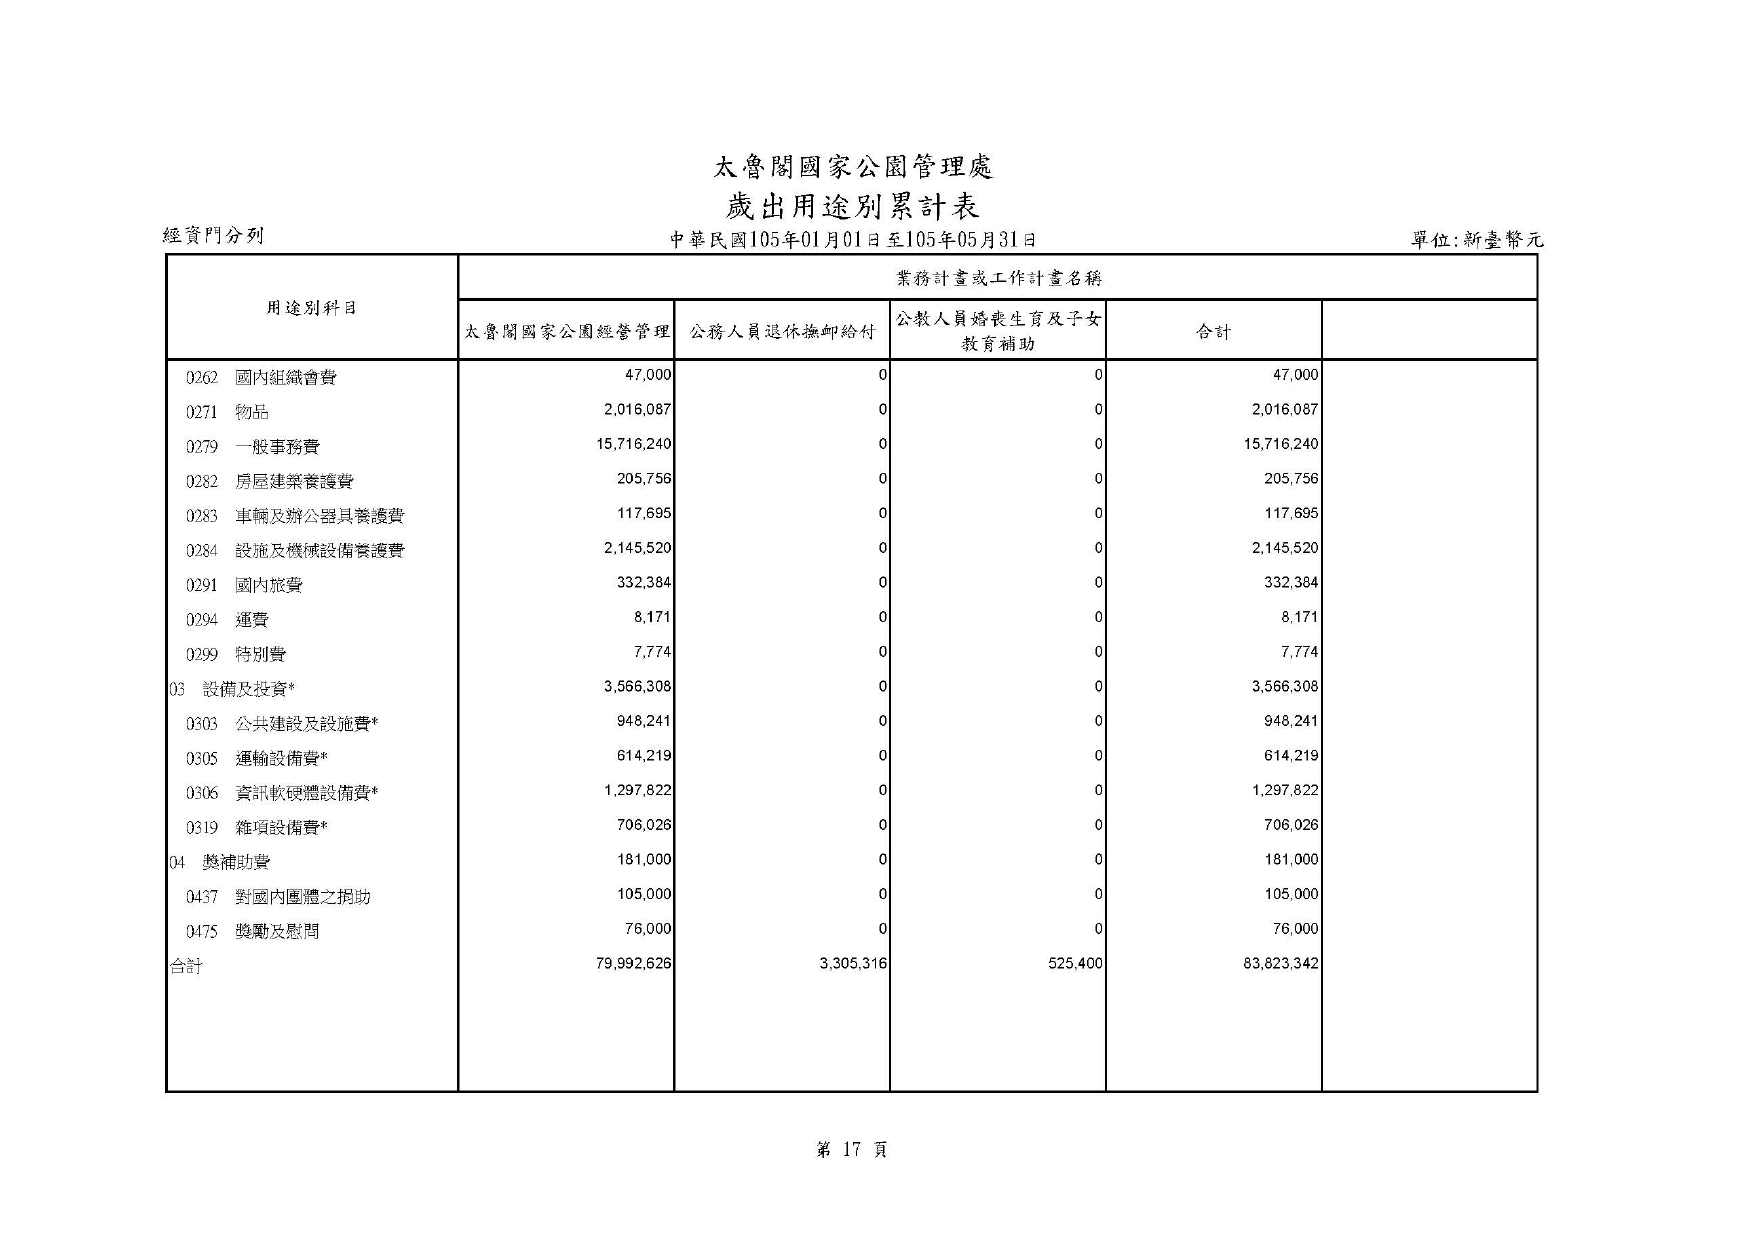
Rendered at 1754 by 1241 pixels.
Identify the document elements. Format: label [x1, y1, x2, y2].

picture [59, 82, 1646, 1164]
